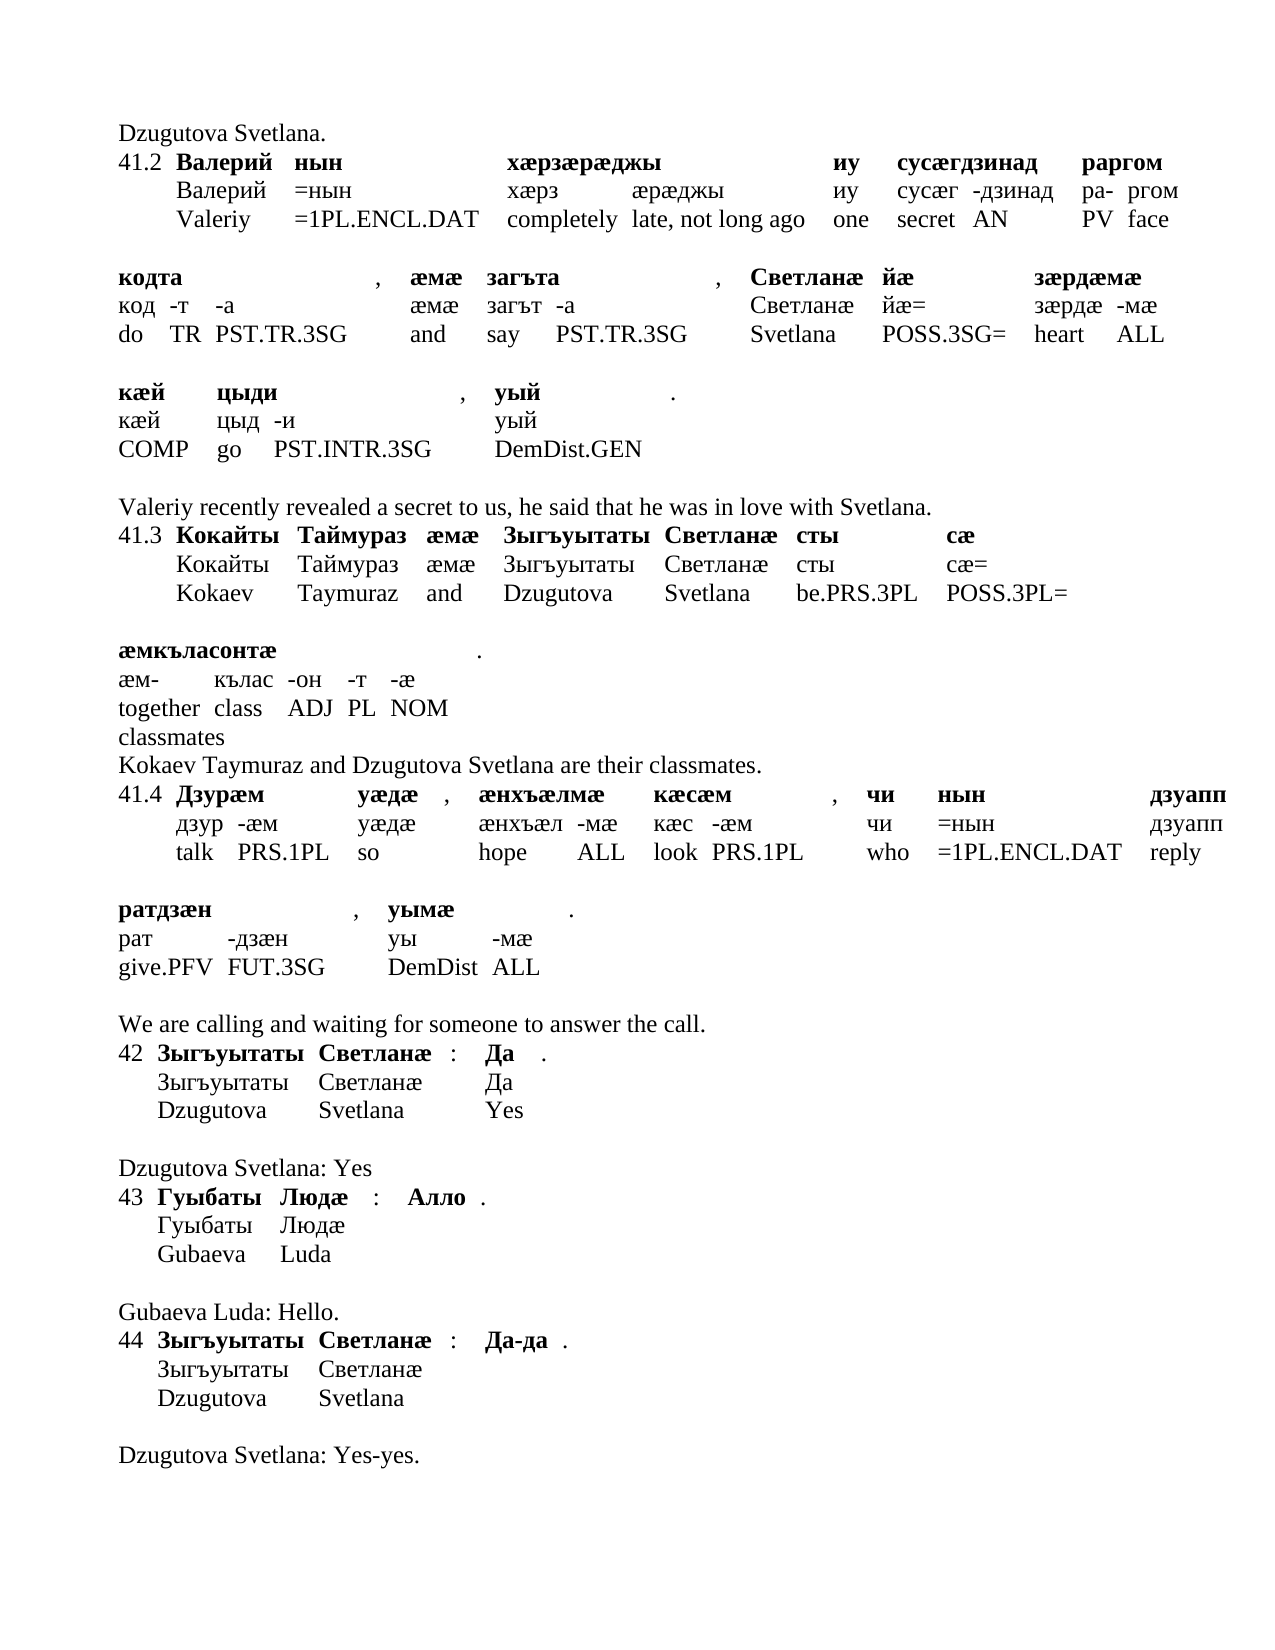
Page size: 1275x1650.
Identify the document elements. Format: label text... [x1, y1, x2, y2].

text загъта [487, 262, 701, 291]
text Людæ [280, 1211, 345, 1239]
text сты [796, 549, 918, 578]
text хæрзæрæджы [507, 147, 819, 176]
text -дзæн [227, 923, 325, 952]
text кæй [118, 377, 203, 406]
text -и [273, 406, 432, 434]
text Зыгъуытаты [157, 1038, 304, 1067]
text нын [937, 779, 1136, 808]
text Svetlana [750, 319, 854, 348]
text зæрдæмæ [1034, 262, 1179, 291]
text æмкъласонтæ [118, 636, 462, 664]
text рат [118, 923, 213, 952]
text Да [485, 1038, 527, 1067]
text Светланæ [318, 1038, 436, 1067]
text : [373, 1182, 394, 1211]
text =1PL.ENCL.DAT [294, 204, 479, 233]
text PV [1082, 204, 1114, 233]
text class [214, 693, 274, 722]
text Зыгъуытаты [157, 1067, 289, 1096]
text -т [169, 291, 201, 319]
text . [562, 1326, 583, 1354]
text -мæ [492, 923, 541, 952]
text -æм [712, 808, 804, 837]
text Valeriy [176, 204, 266, 233]
text 42 [118, 1038, 143, 1067]
text кълас [214, 664, 274, 693]
text Kokaev Taymuraz and Dzugutova Svetlana are their classmates. [118, 751, 1249, 779]
text COMP [118, 434, 189, 463]
text ALL [492, 952, 541, 981]
text -æ [390, 664, 449, 693]
text classmates [118, 722, 462, 751]
text Светланæ [318, 1354, 422, 1383]
text ратдзæн [118, 894, 339, 923]
text ра- [1082, 176, 1114, 204]
text We are calling and waiting for someone to answer the call. [118, 1009, 1249, 1038]
text -мæ [1116, 291, 1165, 319]
text Dzugutova [157, 1096, 289, 1124]
text æм- [118, 664, 200, 693]
text дзуапп [1150, 779, 1237, 808]
text , [459, 377, 481, 406]
text . [541, 1038, 562, 1067]
text . [476, 636, 497, 664]
text 44 [118, 1326, 143, 1354]
text =1PL.ENCL.DAT [937, 837, 1122, 866]
text æнхъæлмæ [478, 779, 639, 808]
text Светланæ [750, 262, 868, 291]
text and [426, 578, 476, 607]
text Светланæ [318, 1326, 436, 1354]
text so [357, 837, 416, 866]
text Dzugutova [157, 1383, 289, 1412]
text уый [494, 406, 642, 434]
text кæс [653, 808, 698, 837]
text PST.TR.3SG [556, 319, 688, 348]
text Yes [485, 1096, 527, 1124]
text уымæ [388, 894, 554, 923]
text ALL [1116, 319, 1165, 348]
text кæй [118, 406, 189, 434]
text иу [833, 147, 883, 176]
text Валерий [176, 176, 266, 204]
text hope [478, 837, 563, 866]
text ALL [577, 837, 626, 866]
text TR [169, 319, 201, 348]
text зæрдæ [1034, 291, 1103, 319]
text Да-да [485, 1326, 548, 1354]
text код [118, 291, 156, 319]
text Валерий [176, 147, 280, 176]
text completely [507, 204, 618, 233]
text late, not long ago [632, 204, 805, 233]
text secret [897, 204, 958, 233]
text уы [388, 923, 478, 952]
text Svetlana [664, 578, 768, 607]
text . [480, 1182, 501, 1211]
text , [443, 779, 464, 808]
text Светланæ [750, 291, 854, 319]
text Kokaev [176, 578, 269, 607]
text -æм [237, 808, 330, 837]
text Luda [280, 1239, 345, 1268]
text Valeriy recently revealed a secret to us, he said that he was in love with Svetlana. [118, 492, 1249, 521]
text Gubaeva Luda: Hello. [118, 1297, 1249, 1326]
text Алло [407, 1182, 466, 1211]
text Светланæ [664, 521, 782, 549]
text , [832, 779, 853, 808]
text who [866, 837, 909, 866]
text сусæг [897, 176, 958, 204]
text , [375, 262, 396, 291]
text æнхъæл [478, 808, 563, 837]
text Зыгъуытаты [157, 1354, 289, 1383]
text 41.4 [118, 779, 162, 808]
text . [670, 377, 691, 406]
text -а [215, 291, 347, 319]
text чи [866, 779, 923, 808]
text do [118, 319, 156, 348]
text Таймураз [297, 521, 412, 549]
text 41.2 [118, 147, 162, 176]
text Гуыбаты [157, 1211, 252, 1239]
text NOM [390, 693, 449, 722]
text PST.INTR.3SG [273, 434, 432, 463]
text сты [796, 521, 932, 549]
text æрæджы [632, 176, 805, 204]
text иу [833, 176, 869, 204]
text say [487, 319, 542, 348]
text Кокайты [176, 521, 283, 549]
text æмæ [426, 521, 489, 549]
text PRS.1PL [237, 837, 330, 866]
text -дзинад [972, 176, 1054, 204]
text цыд [217, 406, 260, 434]
text Dzugutova [503, 578, 635, 607]
text Dzugutova Svetlana. [118, 118, 1249, 147]
text дзур [176, 808, 223, 837]
text Зыгъуытаты [157, 1326, 304, 1354]
text йæ [882, 262, 1020, 291]
text , [353, 894, 374, 923]
text 43 [118, 1182, 143, 1211]
text give.PFV [118, 952, 213, 981]
text уæдæ [357, 808, 416, 837]
text Кокайты [176, 549, 269, 578]
text FUT.3SG [227, 952, 325, 981]
text ADJ [287, 693, 333, 722]
text сусæгдзинад [897, 147, 1068, 176]
text Dzugutova Svetlana: Yes [118, 1153, 1249, 1182]
text кодта [118, 262, 361, 291]
text чи [866, 808, 909, 837]
text -мæ [577, 808, 626, 837]
text DemDist.GEN [494, 434, 642, 463]
text Гуыбаты [157, 1182, 266, 1211]
text Людæ [280, 1182, 359, 1211]
text POSS.3PL= [946, 578, 1068, 607]
text раргом [1082, 147, 1192, 176]
text сæ [946, 521, 1082, 549]
text Светланæ [664, 549, 768, 578]
text загът [487, 291, 542, 319]
text be.PRS.3PL [796, 578, 918, 607]
text уый [494, 377, 656, 406]
text PRS.1PL [712, 837, 804, 866]
text Svetlana [318, 1383, 422, 1412]
text Таймураз [297, 549, 399, 578]
text 41.3 [118, 521, 162, 549]
text -а [556, 291, 688, 319]
text йæ= [882, 291, 1007, 319]
text Да [485, 1067, 513, 1096]
text ргом [1127, 176, 1178, 204]
text цыди [217, 377, 446, 406]
text PST.TR.3SG [215, 319, 347, 348]
text AN [972, 204, 1054, 233]
text -он [287, 664, 333, 693]
text look [653, 837, 698, 866]
text уæдæ [357, 779, 430, 808]
text . [568, 894, 589, 923]
text DemDist [388, 952, 478, 981]
text -т [347, 664, 376, 693]
text нын [294, 147, 493, 176]
text =нын [937, 808, 1122, 837]
text : [450, 1038, 471, 1067]
text Taymuraz [297, 578, 399, 607]
text POSS.3SG= [882, 319, 1007, 348]
text PL [347, 693, 376, 722]
text , [715, 262, 736, 291]
text one [833, 204, 869, 233]
text дзуапп [1150, 808, 1223, 837]
text Svetlana [318, 1096, 422, 1124]
text æмæ [410, 291, 459, 319]
text face [1127, 204, 1178, 233]
text Dzugutova Svetlana: Yes-yes. [118, 1441, 1249, 1469]
text together [118, 693, 200, 722]
text Светланæ [318, 1067, 422, 1096]
text сæ= [946, 549, 1068, 578]
text Gubaeva [157, 1239, 252, 1268]
text : [450, 1326, 471, 1354]
text =нын [294, 176, 479, 204]
text Дзурæм [176, 779, 343, 808]
text reply [1150, 837, 1223, 866]
text хæрз [507, 176, 618, 204]
text talk [176, 837, 223, 866]
text æмæ [426, 549, 476, 578]
text go [217, 434, 260, 463]
text heart [1034, 319, 1103, 348]
text æмæ [410, 262, 473, 291]
text and [410, 319, 459, 348]
text кæсæм [653, 779, 818, 808]
text Зыгъуытаты [503, 521, 650, 549]
text Зыгъуытаты [503, 549, 635, 578]
